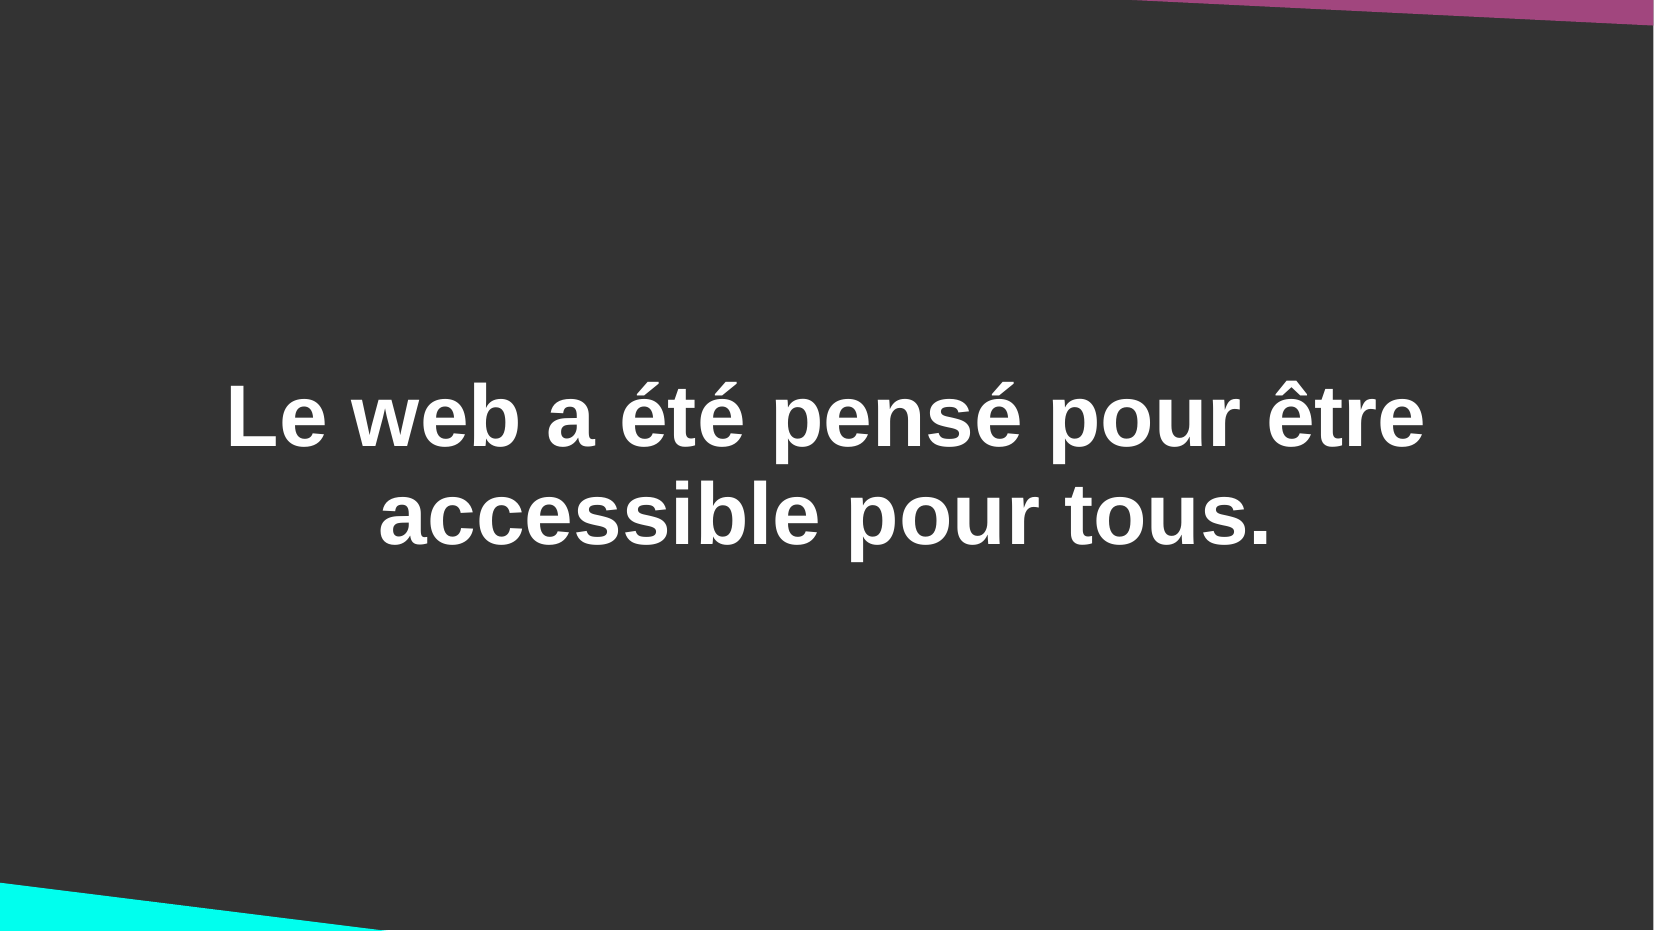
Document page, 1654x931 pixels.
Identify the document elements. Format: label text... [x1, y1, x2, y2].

title Le web a été pensé pour être accessible pour tous. [31, 367, 1622, 563]
text_box [1132, 0, 1654, 26]
text_box [0, 882, 388, 931]
